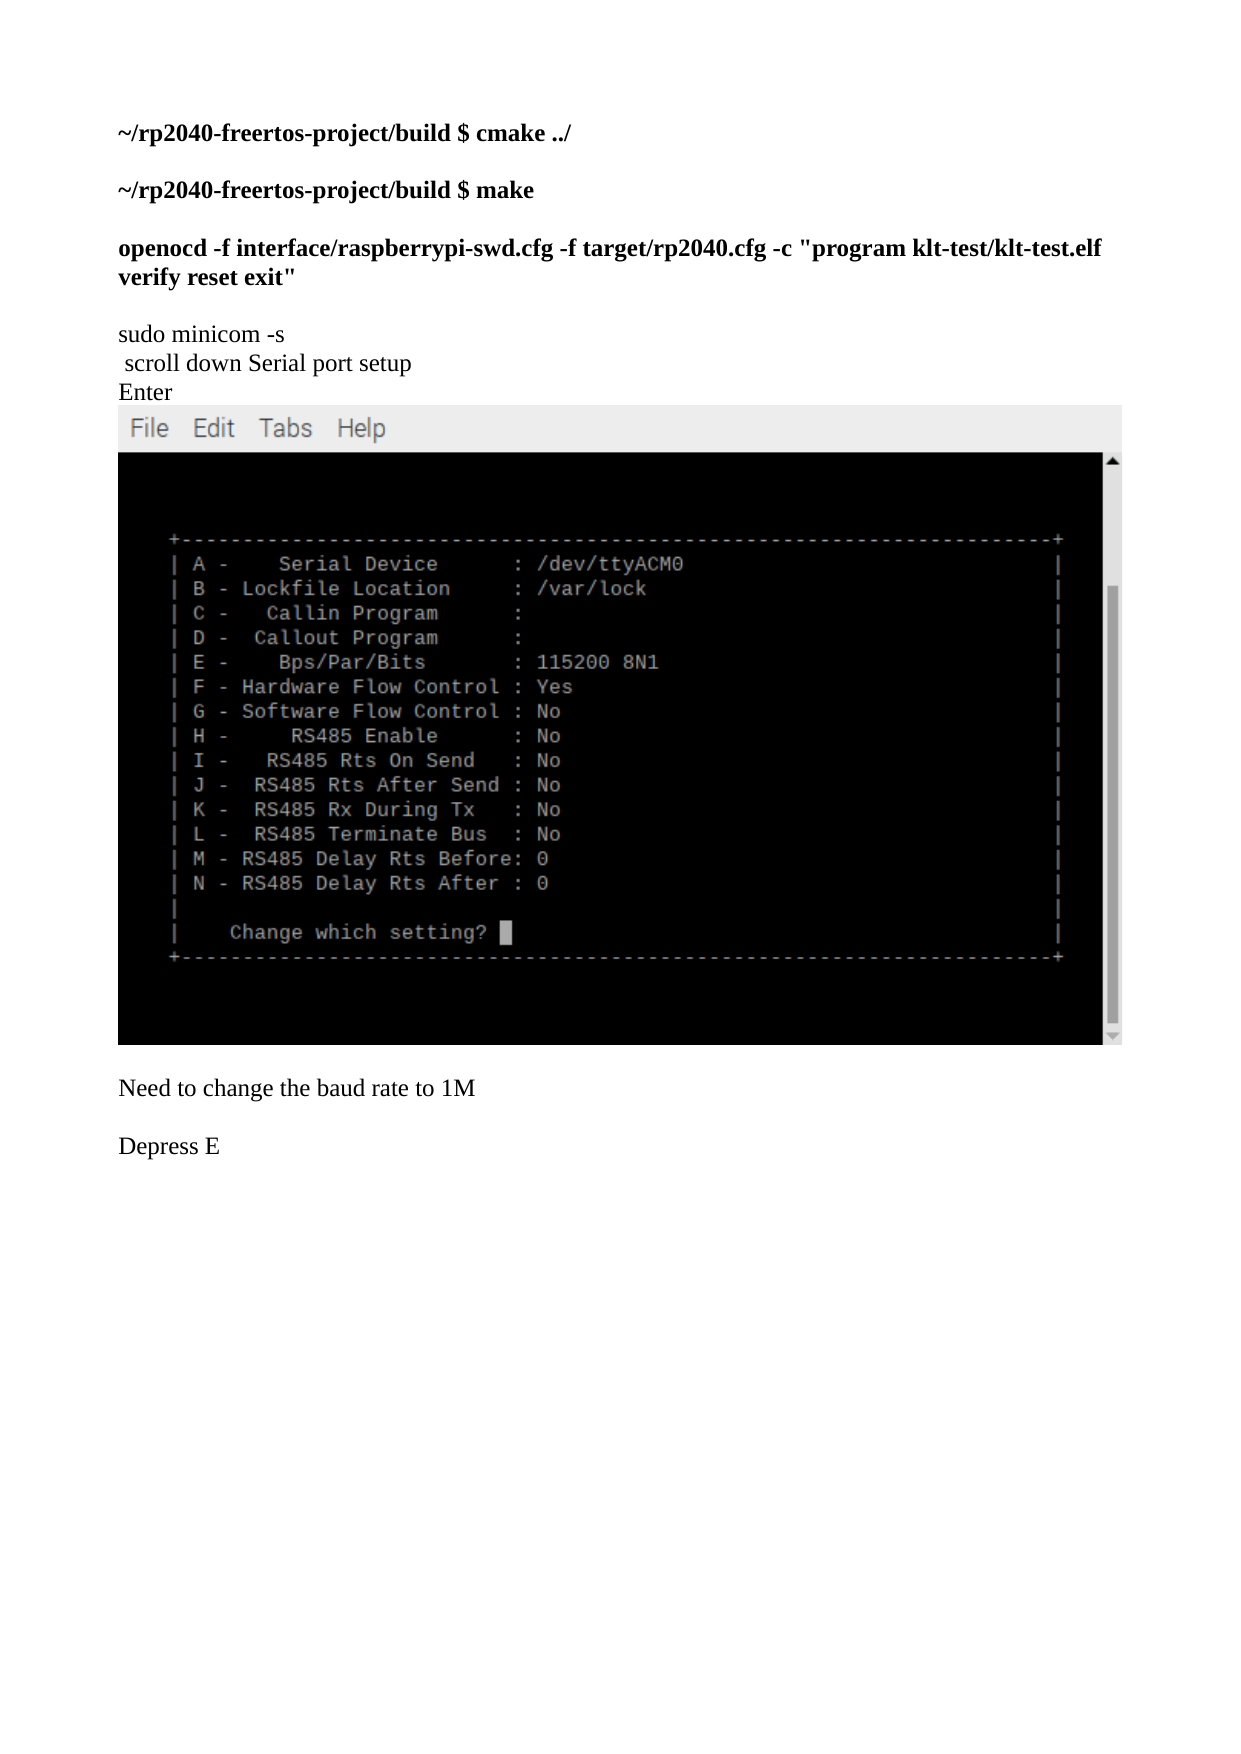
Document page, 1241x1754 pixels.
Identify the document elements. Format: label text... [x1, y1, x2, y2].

text scroll down Serial port setup [118, 348, 1122, 377]
text Enter [118, 377, 1122, 405]
text ~/rp2040-freertos-project/build $ make [118, 176, 1122, 204]
picture [118, 405, 1123, 1045]
text Need to change the baud rate to 1M [118, 1073, 1122, 1102]
text sudo minicom -s [118, 319, 1122, 348]
text Depress E [118, 1131, 1122, 1160]
text openocd -f interface/raspberrypi-swd.cfg -f target/rp2040.cfg -c "program klt-test/klt-test.elf verify reset exit" [118, 233, 1122, 291]
text ~/rp2040-freertos-project/build $ cmake ../ [118, 118, 1122, 147]
